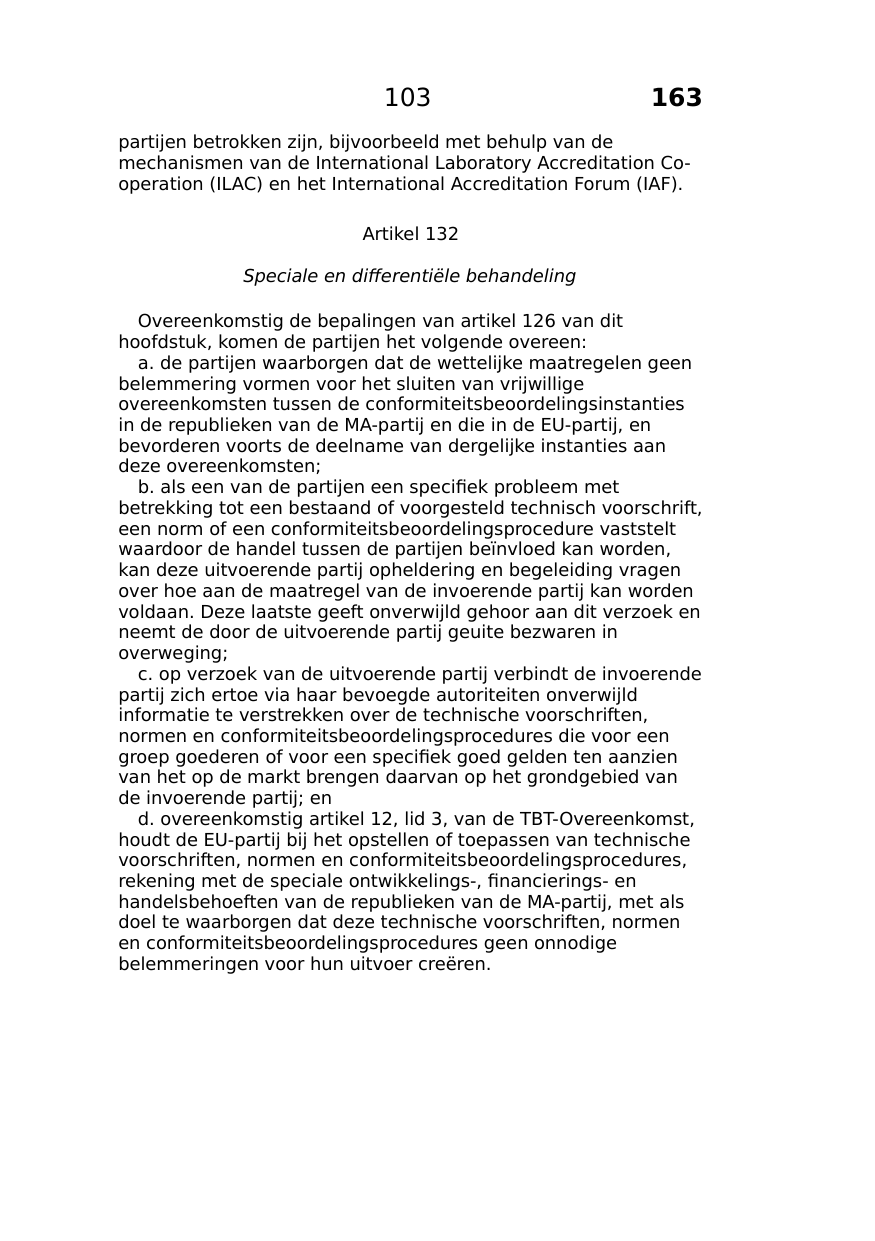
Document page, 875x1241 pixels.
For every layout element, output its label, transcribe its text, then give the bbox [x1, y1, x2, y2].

text b. als een van de partijen een specifiek probleem met betrekking tot een bestaand of voorgesteld technisch voorschrift, een norm of een conformiteitsbeoordelingsprocedure vaststelt waardoor de handel tussen de partijen beïnvloed kan worden, kan deze uitvoerende partij opheldering en begeleiding vragen over hoe aan de maatregel van de invoerende partij kan worden voldaan. Deze laatste geeft onverwijld gehoor aan dit verzoek en neemt de door de uitvoerende partij geuite bezwaren in overweging; [118, 477, 703, 664]
text c. op verzoek van de uitvoerende partij verbindt de invoerende partij zich ertoe via haar bevoegde autoriteiten onverwijld informatie te verstrekken over de technische voorschriften, normen en conformiteitsbeoordelingsprocedures die voor een groep goederen of voor een specifiek goed gelden ten aanzien van het op de markt brengen daarvan op het grondgebied van de invoerende partij; en [118, 664, 703, 809]
text d. overeenkomstig artikel 12, lid 3, van de TBT-Overeenkomst, houdt de EU-partij bij het opstellen of toepassen van technische voorschriften, normen en conformiteitsbeoordelingsprocedures, rekening met de speciale ontwikkelings-, financierings- en handelsbehoeften van de republieken van de MA-partij, met als doel te waarborgen dat deze technische voorschriften, normen en conformiteitsbeoordelingsprocedures geen onnodige belemmeringen voor hun uitvoer creëren. [118, 809, 703, 974]
text Overeenkomstig de bepalingen van artikel 126 van dit hoofdstuk, komen de partijen het volgende overeen: [118, 311, 703, 353]
text a. de partijen waarborgen dat de wettelijke maatregelen geen belemmering vormen voor het sluiten van vrijwillige overeenkomsten tussen de conformiteitsbeoordelingsinstanties in de republieken van de MA-partij en die in de EU-partij, en bevorderen voorts de deelname van dergelijke instanties aan deze overeenkomsten; [118, 353, 703, 477]
subtitle Artikel 132 Speciale en differentiële behandeling [118, 224, 703, 286]
text partijen betrokken zijn, bijvoorbeeld met behulp van de mechanismen van de International Laboratory Accreditation Co-operation (ILAC) en het International Accreditation Forum (IAF). [118, 132, 703, 194]
